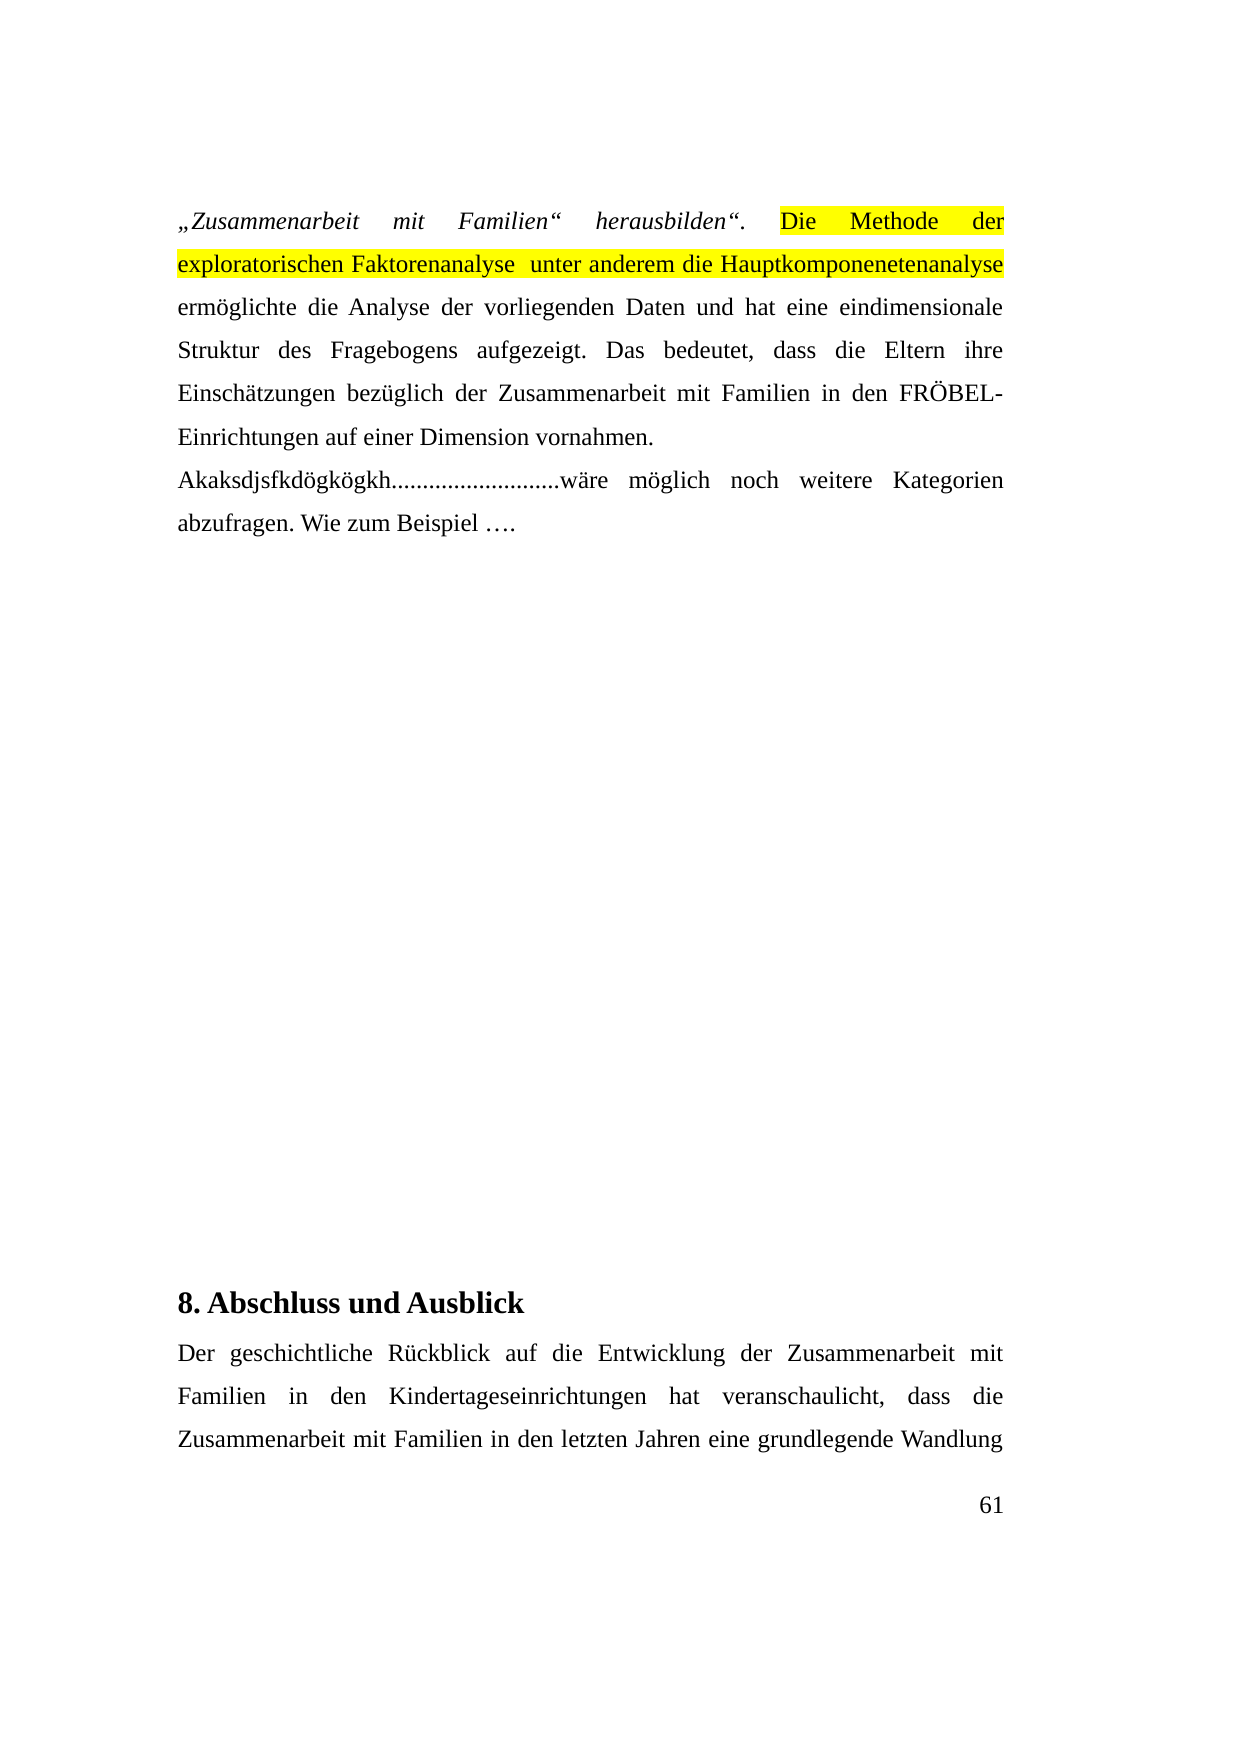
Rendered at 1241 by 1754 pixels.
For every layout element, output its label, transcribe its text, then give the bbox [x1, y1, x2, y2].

text Der geschichtliche Rückblick auf die Entwicklung der Zusammenarbeit mit Familien in den Kindertageseinrichtungen hat veranschaulicht, dass die Zusammenarbeit mit Familien in den letzten Jahren eine grundlegende Wandlung [177, 1338, 1004, 1453]
text Akaksdjsfkdögkögkh...........................wäre möglich noch weitere Kategorien abzufragen. Wie zum Beispiel …. [177, 465, 1004, 537]
text 8. Abschluss und Ausblick [177, 1284, 1004, 1320]
text „Zusammenarbeit mit Familien“ herausbilden“. Die Methode der exploratorischen Faktorenanalyse unter anderem die Hauptkomponenetenanalyse ermöglichte die Analyse der vorliegenden Daten und hat eine eindimensionale Struktur des Fragebogens aufgezeigt. Das bedeutet, dass die Eltern ihre Einschätzungen bezüglich der Zusammenarbeit mit Familien in den FRÖBEL-Einrichtungen auf einer Dimension vornahmen. [177, 206, 1004, 450]
